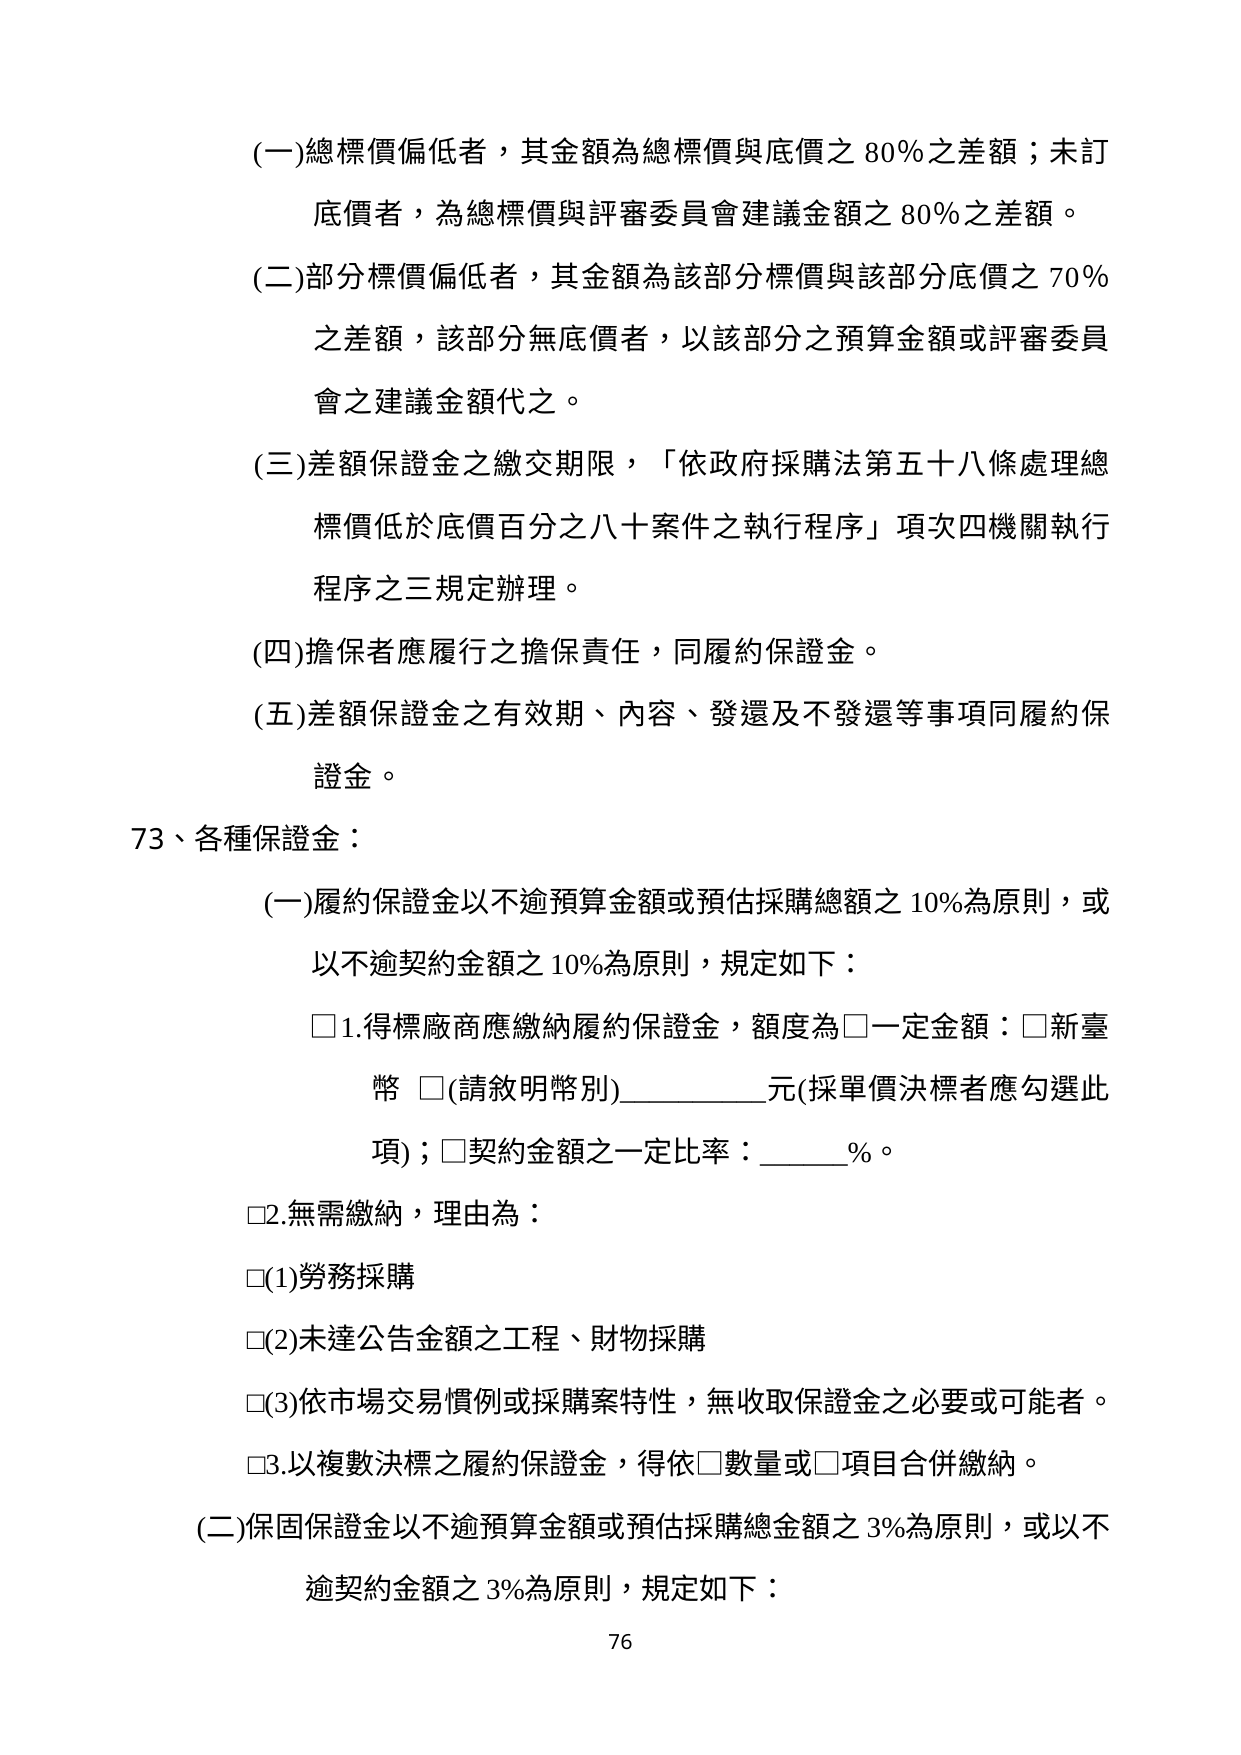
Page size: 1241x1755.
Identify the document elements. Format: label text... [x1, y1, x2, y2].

list 各種保證金： [130, 795, 1110, 858]
text □(2)未達公告金額之工程、財物採購 [130, 1295, 1110, 1358]
text (二)保固保證金以不逾預算金額或預估採購總金額之3%為原則，或以不逾契約金額之3%為原則，規定如下： [130, 1483, 1110, 1608]
text (三)差額保證金之繳交期限，「依政府採購法第五十八條處理總標價低於底價百分之八十案件之執行程序」項次四機關執行程序之三規定辦理。 [130, 420, 1110, 608]
text □3.以複數決標之履約保證金，得依□數量或□項目合併繳納。 [189, 1420, 1110, 1483]
text □(3)依市場交易慣例或採購案特性，無收取保證金之必要或可能者。 [130, 1358, 1110, 1420]
text □1.得標廠商應繳納履約保證金，額度為□一定金額：□新臺幣 □(請敘明幣別)__________元(採單價決標者應勾選此項)；□契約金額之一定比率：______%。 [130, 983, 1110, 1170]
text (二)部分標價偏低者，其金額為該部分標價與該部分底價之70％之差額，該部分無底價者，以該部分之預算金額或評審委員會之建議金額代之。 [130, 233, 1110, 420]
text (五)差額保證金之有效期、內容、發還及不發還等事項同履約保證金。 [130, 670, 1110, 795]
text (一)總標價偏低者，其金額為總標價與底價之80％之差額；未訂底價者，為總標價與評審委員會建議金額之80％之差額。 [130, 108, 1110, 233]
text (四)擔保者應履行之擔保責任，同履約保證金。 [130, 608, 1110, 670]
text □2.無需繳納，理由為： [189, 1170, 1110, 1233]
text □(1)勞務採購 [130, 1233, 1110, 1295]
text (一)履約保證金以不逾預算金額或預估採購總額之10%為原則，或以不逾契約金額之10%為原則，規定如下： [130, 858, 1110, 983]
